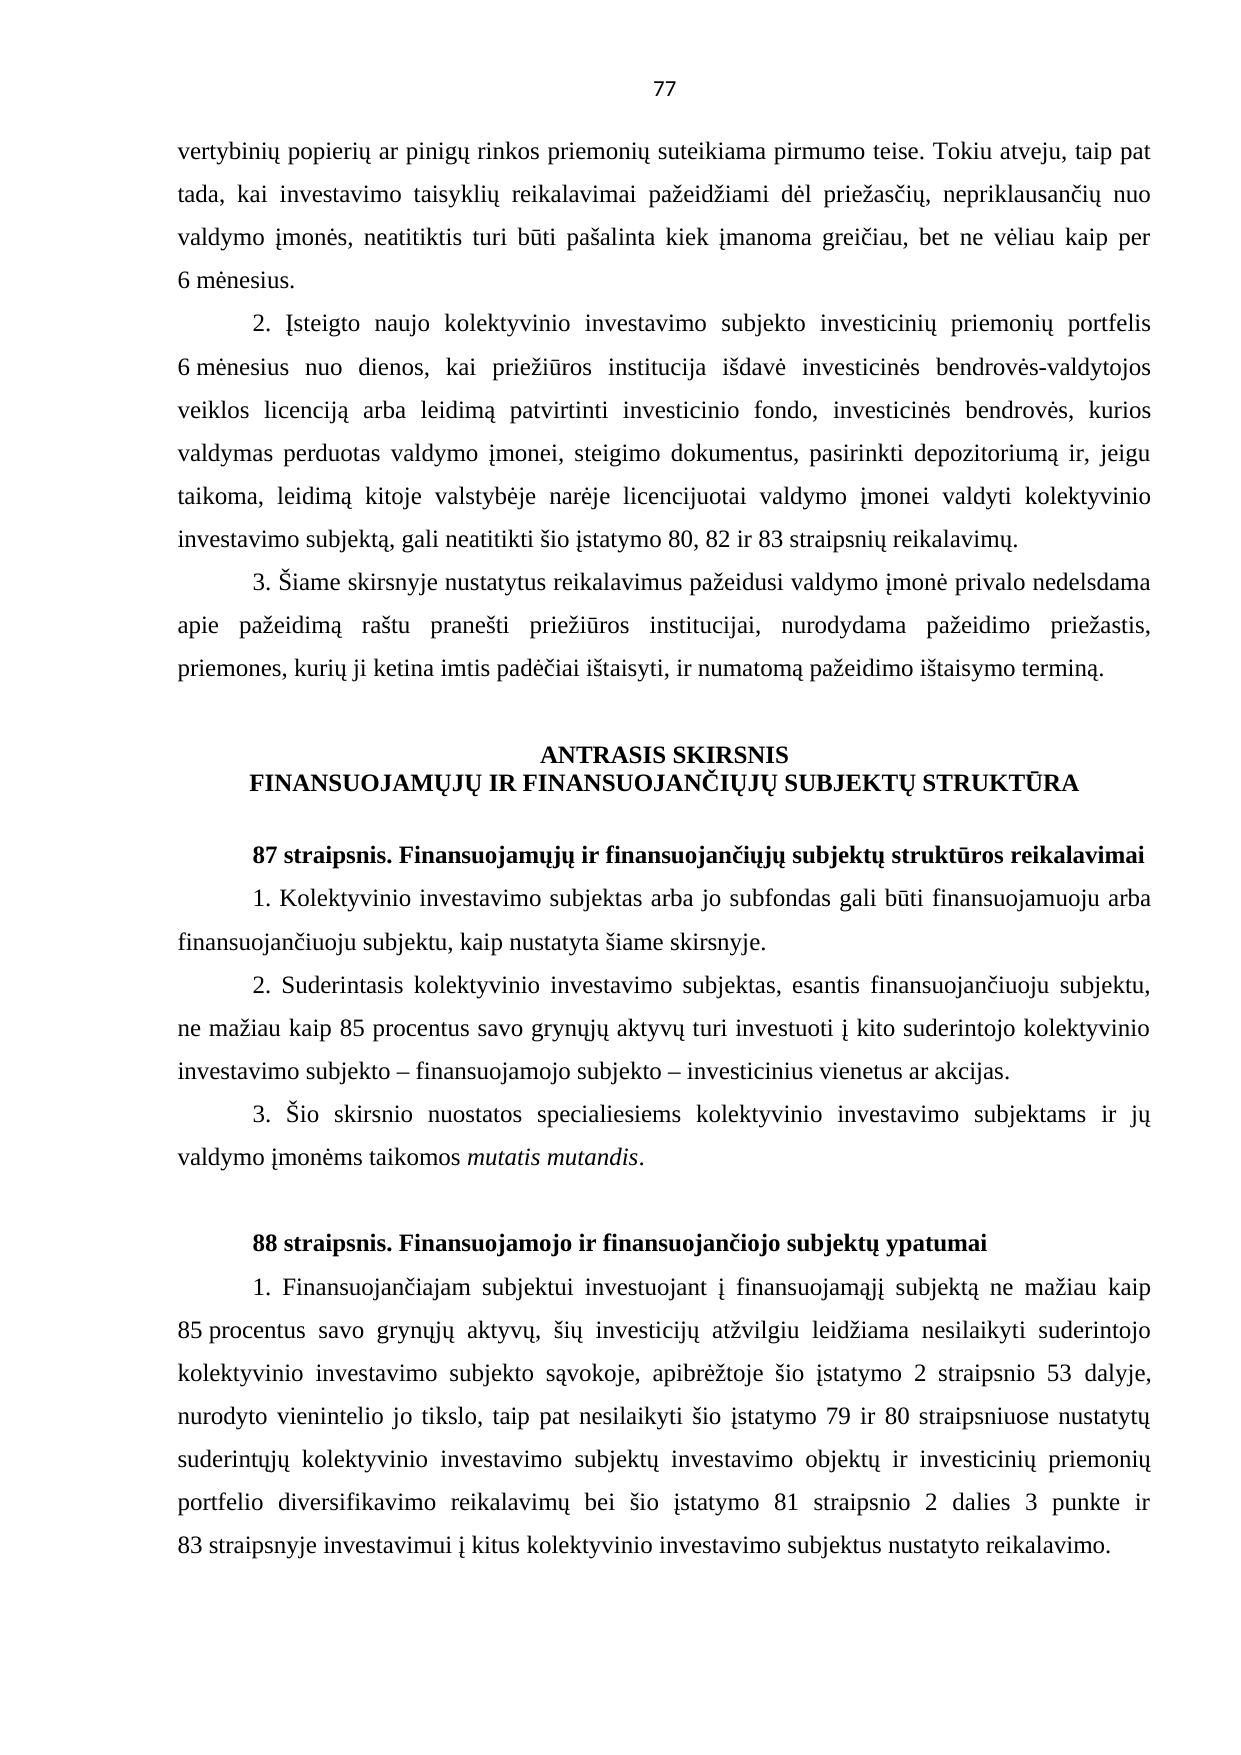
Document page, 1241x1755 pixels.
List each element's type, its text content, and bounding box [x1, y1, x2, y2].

text 1. Kolektyvinio investavimo subjektas arba jo subfondas gali būti finansuojamuoju arba finansuojančiuoju subjektu, kaip nustatyta šiame skirsnyje. [177, 883, 1152, 955]
text 2. Suderintasis kolektyvinio investavimo subjektas, esantis finansuojančiuoju subjektu, ne mažiau kaip 85 procentus savo grynųjų aktyvų turi investuoti į kito suderintojo kolektyvinio investavimo subjekto – finansuojamojo subjekto – investicinius vienetus ar akcijas. [177, 970, 1152, 1085]
text 87 straipsnis. Finansuojamųjų ir finansuojančiųjų subjektų struktūros reikalavimai [252, 840, 1152, 869]
text FINANSUOJAMŲJŲ IR FINANSUOJANČIŲJŲ SUBJEKTŲ STRUKTŪRA [177, 768, 1152, 797]
text 3. Šiame skirsnyje nustatytus reikalavimus pažeidusi valdymo įmonė privalo nedelsdama apie pažeidimą raštu pranešti priežiūros institucijai, nurodydama pažeidimo priežastis, priemones, kurių ji ketina imtis padėčiai ištaisyti, ir numatomą pažeidimo ištaisymo terminą. [177, 567, 1152, 682]
text 88 straipsnis. Finansuojamojo ir finansuojančiojo subjektų ypatumai [252, 1228, 1152, 1257]
text 3. Šio skirsnio nuostatos specialiesiems kolektyvinio investavimo subjektams ir jų valdymo įmonėms taikomos mutatis mutandis. [177, 1099, 1152, 1171]
text vertybinių popierių ar pinigų rinkos priemonių suteikiama pirmumo teise. Tokiu atveju, taip pat tada, kai investavimo taisyklių reikalavimai pažeidžiami dėl priežasčių, nepriklausančių nuo valdymo įmonės, neatitiktis turi būti pašalinta kiek įmanoma greičiau, bet ne vėliau kaip per 6 mėnesius. [177, 136, 1152, 294]
text 2. Įsteigto naujo kolektyvinio investavimo subjekto investicinių priemonių portfelis 6 mėnesius nuo dienos, kai priežiūros institucija išdavė investicinės bendrovės-valdytojos veiklos licenciją arba leidimą patvirtinti investicinio fondo, investicinės bendrovės, kurios valdymas perduotas valdymo įmonei, steigimo dokumentus, pasirinkti depozitoriumą ir, jeigu taikoma, leidimą kitoje valstybėje narėje licencijuotai valdymo įmonei valdyti kolektyvinio investavimo subjektą, gali neatitikti šio įstatymo 80, 82 ir 83 straipsnių reikalavimų. [177, 308, 1152, 553]
text ANTRASIS SKIRSNIS [177, 740, 1152, 768]
text 1. Finansuojančiajam subjektui investuojant į finansuojamąjį subjektą ne mažiau kaip 85 procentus savo grynųjų aktyvų, šių investicijų atžvilgiu leidžiama nesilaikyti suderintojo kolektyvinio investavimo subjekto sąvokoje, apibrėžtoje šio įstatymo 2 straipsnio 53 dalyje, nurodyto vienintelio jo tikslo, taip pat nesilaikyti šio įstatymo 79 ir 80 straipsniuose nustatytų suderintųjų kolektyvinio investavimo subjektų investavimo objektų ir investicinių priemonių portfelio diversifikavimo reikalavimų bei šio įstatymo 81 straipsnio 2 dalies 3 punkte ir 83 straipsnyje investavimui į kitus kolektyvinio investavimo subjektus nustatyto reikalavimo. [177, 1272, 1152, 1559]
